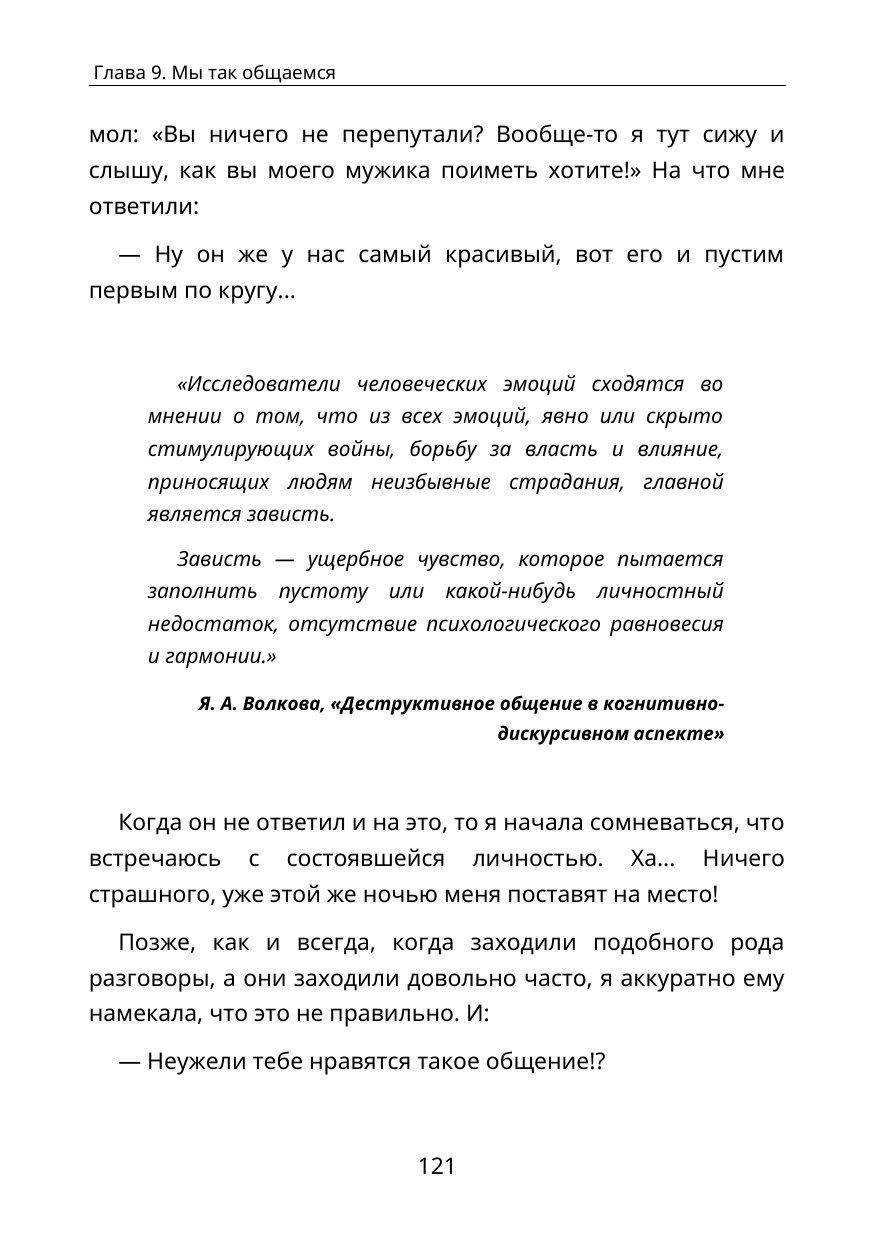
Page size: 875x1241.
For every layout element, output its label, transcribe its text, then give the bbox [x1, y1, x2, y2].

text мол: «Вы ничего не перепутали? Вообще-то я тут сижу и слышу, как вы моего мужика поиметь хотите!» На что мне ответили: [88, 118, 786, 221]
text — Ну он же у нас самый красивый, вот его и пустим первым по кругу... [88, 238, 786, 305]
text — Неужели тебе нравятся такое общение!? [88, 1045, 786, 1076]
text Когда он не ответил и на это, то я начала сомневаться, что встречаюсь с состоявшейся личностью. Ха... Ничего страшного, уже этой же ночью меня поставят на место! [88, 806, 786, 909]
text Я. А. Волкова, «Деструктивное общение в когнитивно-дискурсивном аспекте» [148, 686, 726, 746]
text Позже, как и всегда, когда заходили подобного рода разговоры, а они заходили довольно часто, я аккуратно ему намекала, что это не правильно. И: [88, 926, 786, 1029]
text Зависть — ущербное чувство, которое пытается заполнить пустоту или какой-нибудь личностный недостаток, отсутствие психологического равновесия и гармонии.» [148, 544, 726, 670]
text «Исследователи человеческих эмоций сходятся во мнении о том, что из всех эмоций, явно или скрыто стимулирующих войны, борьбу за власть и влияние, приносящих людям неизбывные страдания, главной является зависть. [148, 369, 726, 528]
